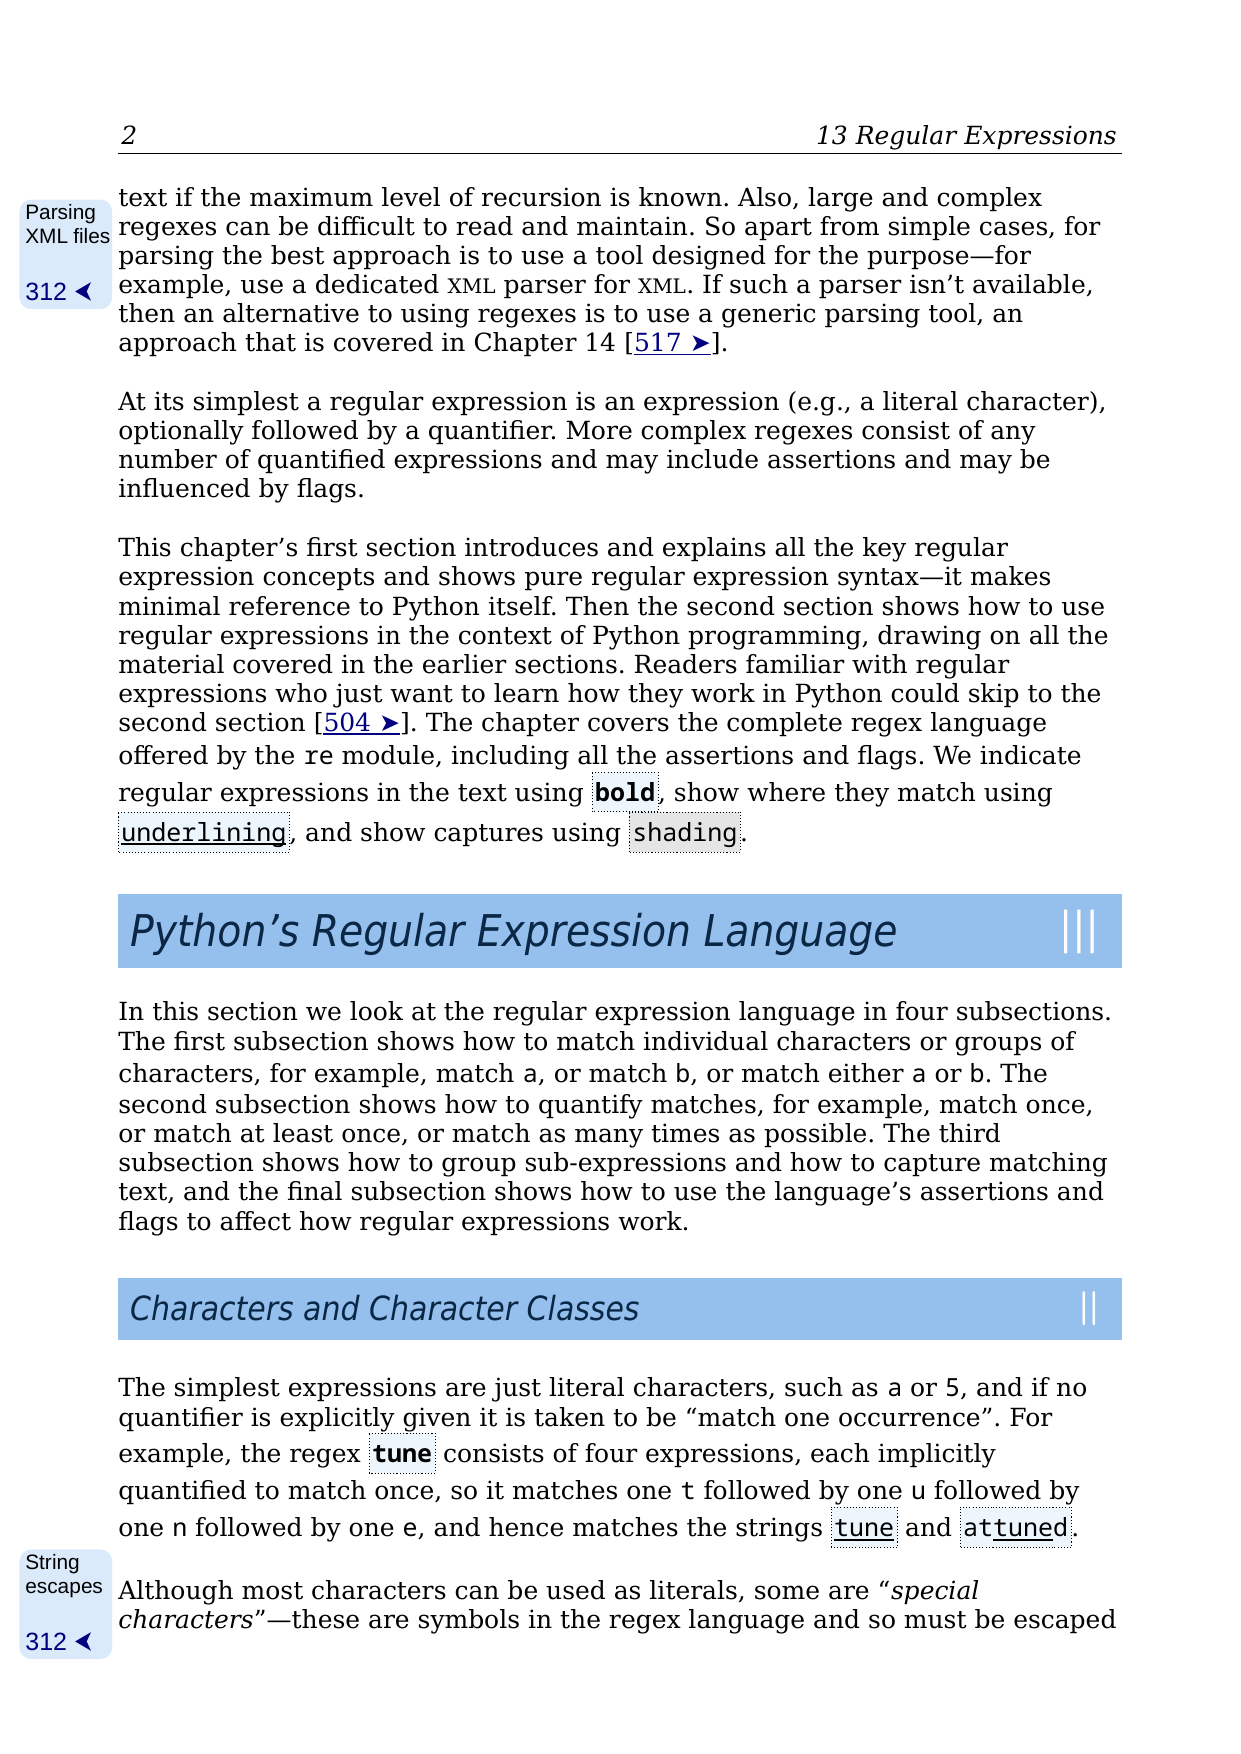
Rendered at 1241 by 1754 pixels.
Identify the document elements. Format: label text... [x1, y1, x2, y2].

text This chapter’s first section introduces and explains all the key regular expression concepts and shows pure regular expression syntax—it makes minimal reference to Python itself. Then the second section shows how to use regular expressions in the context of Python programming, drawing on all the material covered in the earlier sections. Readers familiar with regular expressions who just want to learn how they work in Python could skip to the second section [504 ➤]. The chapter covers the complete regex language offered by the re module, including all the assertions and flags. We indicate regular expressions in the text using bold, show where they match using underlining, and show captures using shading. [118, 533, 1122, 852]
text Although most characters can be used as literals, some are “special characters”—these are symbols in the regex language and so must be escaped [118, 1577, 1122, 1635]
text text if the maximum level of recursion is known. Also, large and complex regexes can be difficult to read and maintain. So apart from simple cases, for parsing the best approach is to use a tool designed for the purpose—for example, use a dedicated xml parser for xml. If such a parser isn’t available, then an alternative to using regexes is to use a generic parsing tool, an approach that is covered in Chapter 14 [517 ➤]. [118, 183, 1122, 358]
text The simplest expressions are just literal characters, such as a or 5, and if no quantifier is explicitly given it is taken to be “match one occurrence”. For example, the regex tune consists of four expressions, each implicitly quantified to match once, so it matches one t followed by one u followed by one n followed by one e, and hence matches the strings tune and attuned. [118, 1369, 1122, 1547]
text || [1063, 1286, 1098, 1325]
text ||| [1039, 902, 1098, 953]
text At its simplest a regular expression is an expression (e.g., a literal character), optionally followed by a quantifier. More complex regexes consist of any number of quantified expressions and may include assertions and may be influenced by flags. [118, 387, 1122, 504]
subtitle Characters and Character Classes [118, 1278, 1122, 1340]
subtitle Python’s Regular Expression Language [118, 894, 1122, 968]
text In this section we look at the regular expression language in four subsections. The first subsection shows how to match individual characters or groups of characters, for example, match a, or match b, or match either a or b. The second subsection shows how to quantify matches, for example, match once, or match at least once, or match as many times as possible. The third subsection shows how to group sub-expressions and how to capture matching text, and the final subsection shows how to use the language’s assertions and flags to affect how regular expressions work. [118, 998, 1122, 1236]
